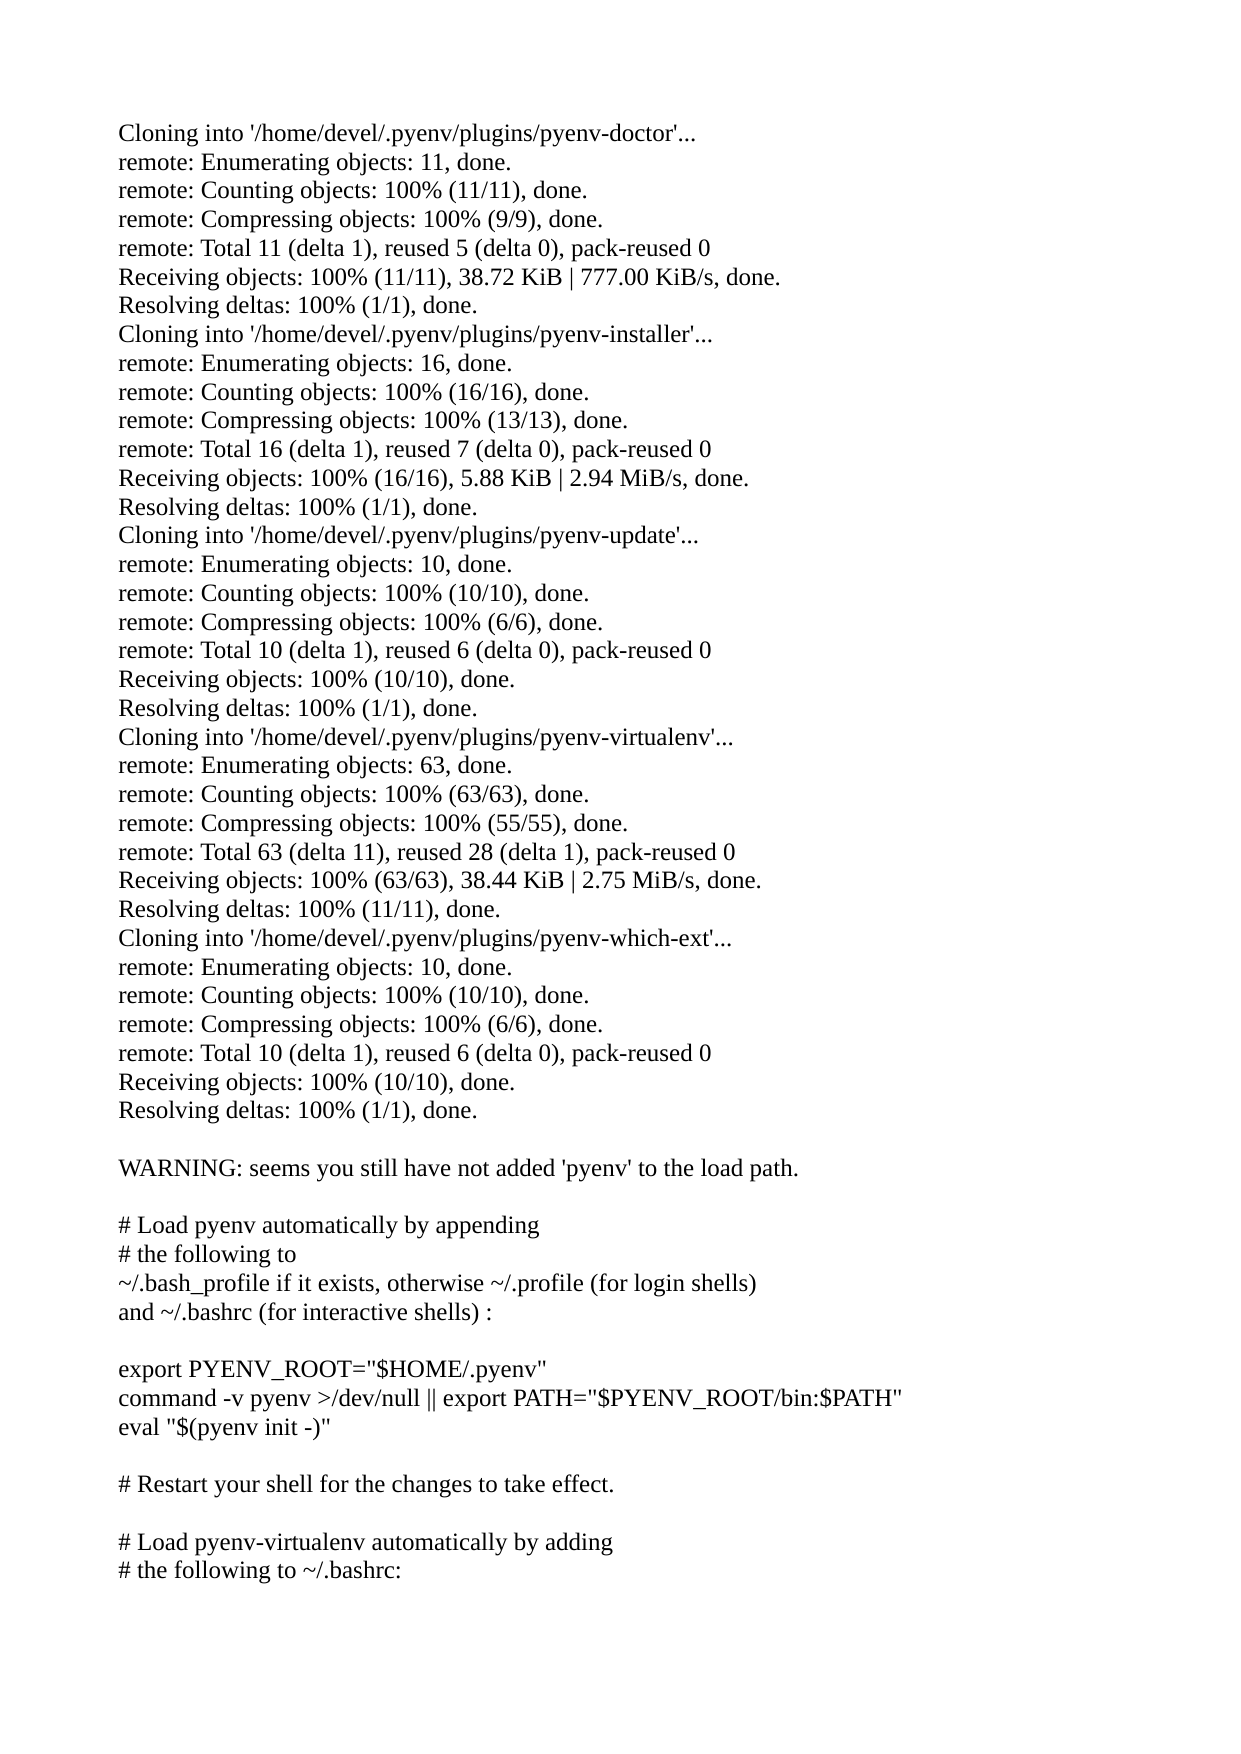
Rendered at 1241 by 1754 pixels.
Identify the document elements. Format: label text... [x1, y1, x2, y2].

text Cloning into '/home/devel/.pyenv/plugins/pyenv-installer'... [118, 319, 1122, 348]
text Resolving deltas: 100% (1/1), done. [118, 693, 1122, 722]
text remote: Enumerating objects: 10, done. [118, 952, 1122, 981]
text command -v pyenv >/dev/null || export PATH="$PYENV_ROOT/bin:$PATH" [118, 1383, 1122, 1412]
text remote: Counting objects: 100% (16/16), done. [118, 377, 1122, 406]
text remote: Total 16 (delta 1), reused 7 (delta 0), pack-reused 0 [118, 434, 1122, 463]
text remote: Enumerating objects: 11, done. [118, 147, 1122, 176]
text remote: Enumerating objects: 16, done. [118, 348, 1122, 377]
text remote: Total 10 (delta 1), reused 6 (delta 0), pack-reused 0 [118, 1038, 1122, 1067]
text eval "$(pyenv init -)" [118, 1412, 1122, 1441]
text # Load pyenv automatically by appending [118, 1211, 1122, 1239]
text remote: Total 63 (delta 11), reused 28 (delta 1), pack-reused 0 [118, 837, 1122, 866]
text Receiving objects: 100% (11/11), 38.72 KiB | 777.00 KiB/s, done. [118, 262, 1122, 291]
text Cloning into '/home/devel/.pyenv/plugins/pyenv-update'... [118, 521, 1122, 549]
text Receiving objects: 100% (10/10), done. [118, 664, 1122, 693]
text remote: Enumerating objects: 63, done. [118, 751, 1122, 779]
text remote: Counting objects: 100% (11/11), done. [118, 176, 1122, 204]
text Resolving deltas: 100% (11/11), done. [118, 894, 1122, 923]
text remote: Compressing objects: 100% (55/55), done. [118, 808, 1122, 837]
text # the following to ~/.bashrc: [118, 1556, 1122, 1584]
text remote: Compressing objects: 100% (6/6), done. [118, 607, 1122, 636]
text remote: Total 11 (delta 1), reused 5 (delta 0), pack-reused 0 [118, 233, 1122, 262]
text remote: Compressing objects: 100% (6/6), done. [118, 1009, 1122, 1038]
text Cloning into '/home/devel/.pyenv/plugins/pyenv-which-ext'... [118, 923, 1122, 952]
text Resolving deltas: 100% (1/1), done. [118, 1096, 1122, 1124]
text Cloning into '/home/devel/.pyenv/plugins/pyenv-doctor'... [118, 118, 1122, 147]
text WARNING: seems you still have not added 'pyenv' to the load path. [118, 1153, 1122, 1182]
text Receiving objects: 100% (10/10), done. [118, 1067, 1122, 1096]
text # Restart your shell for the changes to take effect. [118, 1469, 1122, 1498]
text remote: Counting objects: 100% (10/10), done. [118, 981, 1122, 1009]
text remote: Counting objects: 100% (10/10), done. [118, 578, 1122, 607]
text Resolving deltas: 100% (1/1), done. [118, 492, 1122, 521]
text remote: Compressing objects: 100% (13/13), done. [118, 406, 1122, 434]
text remote: Total 10 (delta 1), reused 6 (delta 0), pack-reused 0 [118, 636, 1122, 664]
text Receiving objects: 100% (16/16), 5.88 KiB | 2.94 MiB/s, done. [118, 463, 1122, 492]
text Receiving objects: 100% (63/63), 38.44 KiB | 2.75 MiB/s, done. [118, 866, 1122, 894]
text export PYENV_ROOT="$HOME/.pyenv" [118, 1354, 1122, 1383]
text and ~/.bashrc (for interactive shells) : [118, 1297, 1122, 1326]
text remote: Compressing objects: 100% (9/9), done. [118, 204, 1122, 233]
text # the following to [118, 1239, 1122, 1268]
text # Load pyenv-virtualenv automatically by adding [118, 1527, 1122, 1556]
text Cloning into '/home/devel/.pyenv/plugins/pyenv-virtualenv'... [118, 722, 1122, 751]
text ~/.bash_profile if it exists, otherwise ~/.profile (for login shells) [118, 1268, 1122, 1297]
text remote: Counting objects: 100% (63/63), done. [118, 779, 1122, 808]
text Resolving deltas: 100% (1/1), done. [118, 291, 1122, 319]
text remote: Enumerating objects: 10, done. [118, 549, 1122, 578]
